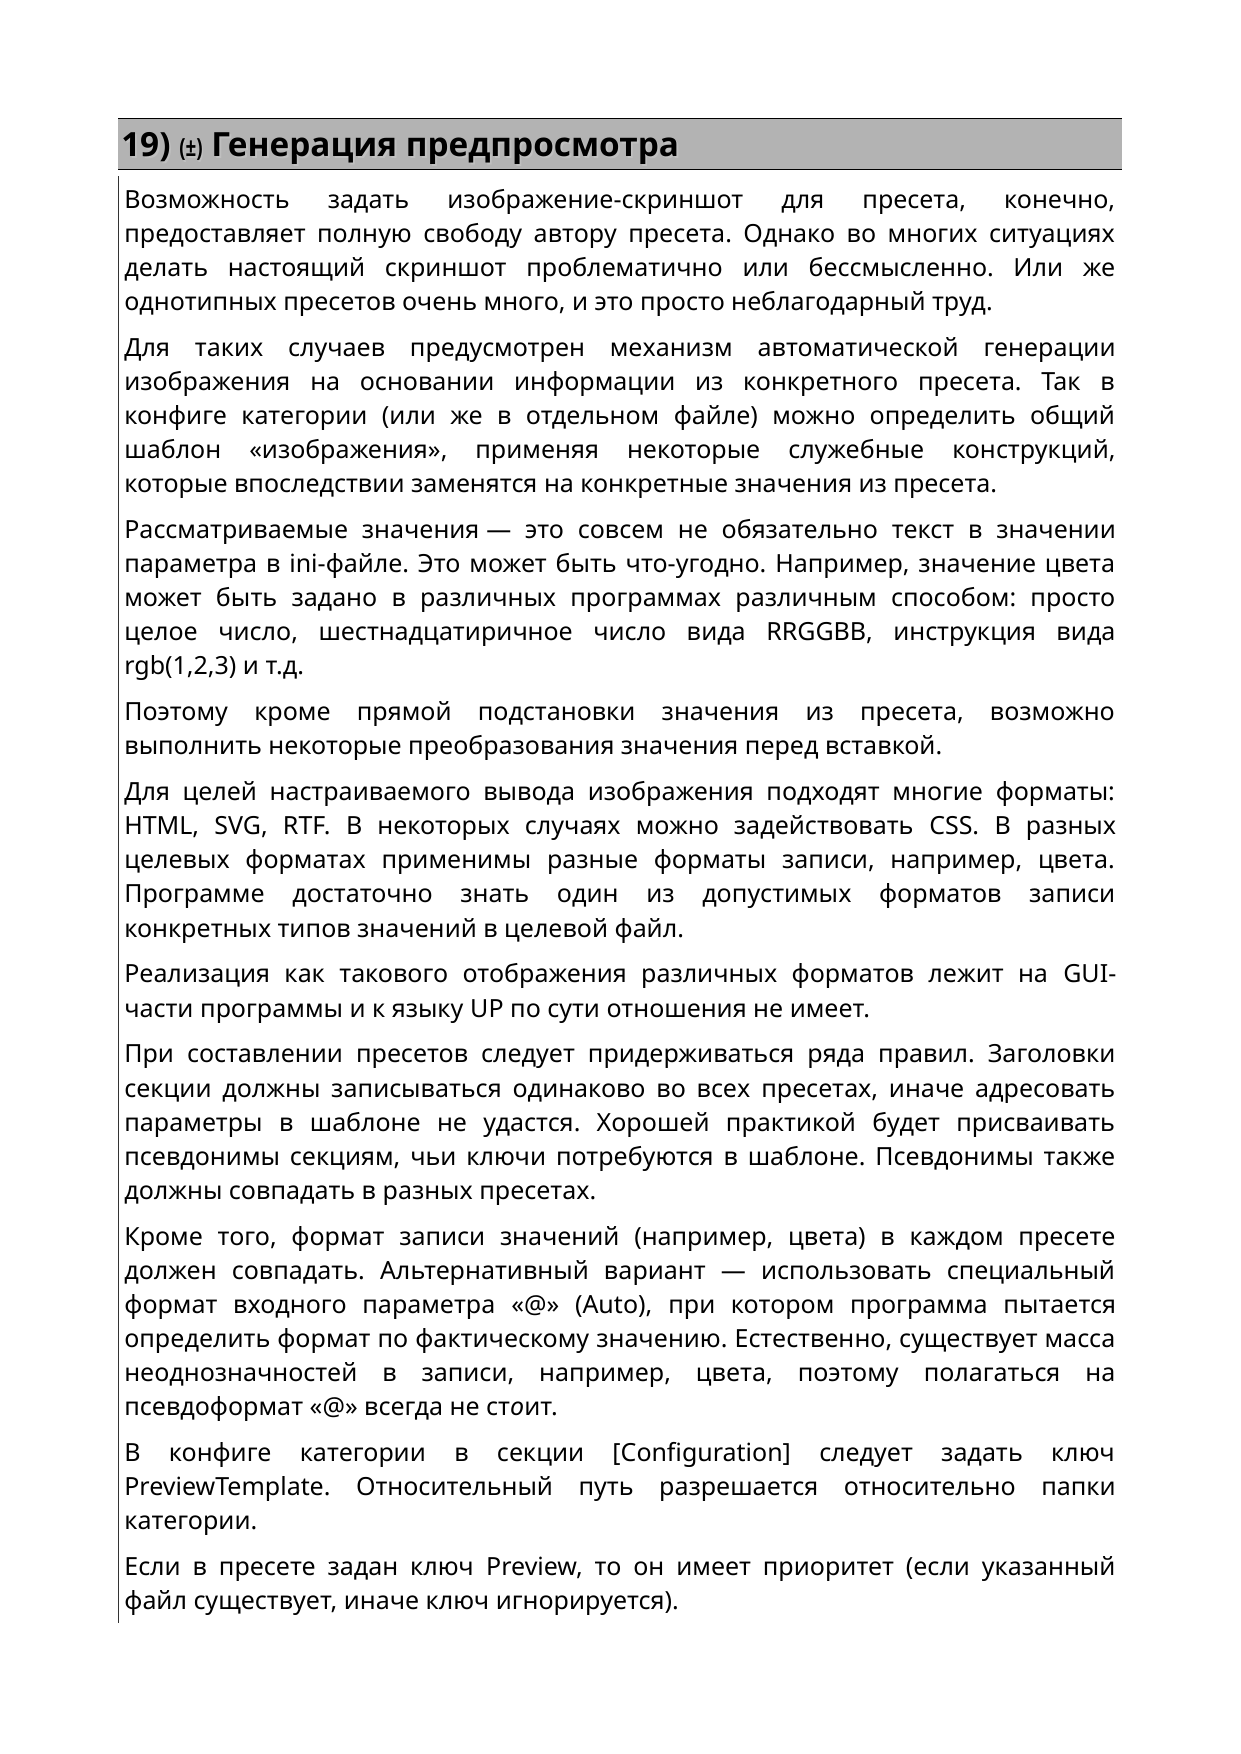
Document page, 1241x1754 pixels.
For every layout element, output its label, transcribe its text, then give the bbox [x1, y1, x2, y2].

text Если в пресете задан ключ Preview, то он имеет приоритет (если указанный файл существует, иначе ключ игнорируется). [119, 1543, 1122, 1623]
text Кроме того, формат записи значений (например, цвета) в каждом пресете должен совпадать. Альтернативный вариант — использовать специальный формат входного параметра «@» (Auto), при котором программа пытается определить формат по фактическому значению. Естественно, существует масса неоднозначностей в записи, например, цвета, поэтому полагаться на псевдоформат «@» всегда не стоит. [119, 1212, 1122, 1423]
text Реализация как такового отображения различных форматов лежит на GUI-части программы и к языку UP по сути отношения не имеет. [119, 950, 1122, 1024]
text В конфиге категории в секции [Configuration] следует задать ключ PreviewTemplate. Относительный путь разрешается относительно папки категории. [119, 1429, 1122, 1537]
text Возможность задать изображение-скриншот для пресета, конечно, предоставляет полную свободу автору пресета. Однако во многих ситуациях делать настоящий скриншот проблематично или бессмысленно. Или же однотипных пресетов очень много, и это просто неблагодарный труд. [119, 176, 1122, 318]
text Рассматриваемые значения — это совсем не обязательно текст в значении параметра в ini-файле. Это может быть что-угодно. Например, значение цвета может быть задано в различных программах различным способом: просто целое число, шестнадцатиричное число вида RRGGBB, инструкция вида rgb(1,2,3) и т.д. [119, 506, 1122, 682]
subtitle (±) Генерация предпросмотра [118, 119, 1122, 169]
text Для таких случаев предусмотрен механизм автоматической генерации изображения на основании информации из конкретного пресета. Так в конфиге категории (или же в отдельном файле) можно определить общий шаблон «изображения», применяя некоторые служебные конструкций, которые впоследствии заменятся на конкретные значения из пресета. [119, 324, 1122, 500]
text Поэтому кроме прямой подстановки значения из пресета, возможно выполнить некоторые преобразования значения перед вставкой. [119, 688, 1122, 762]
text Для целей настраиваемого вывода изображения подходят многие форматы: HTML, SVG, RTF. В некоторых случаях можно задействовать CSS. В разных целевых форматах применимы разные форматы записи, например, цвета. Программе достаточно знать один из допустимых форматов записи конкретных типов значений в целевой файл. [119, 768, 1122, 944]
text При составлении пресетов следует придерживаться ряда правил. Заголовки секции должны записываться одинаково во всех пресетах, иначе адресовать параметры в шаблоне не удастся. Хорошей практикой будет присваивать псевдонимы секциям, чьи ключи потребуются в шаблоне. Псевдонимы также должны совпадать в разных пресетах. [119, 1030, 1122, 1206]
